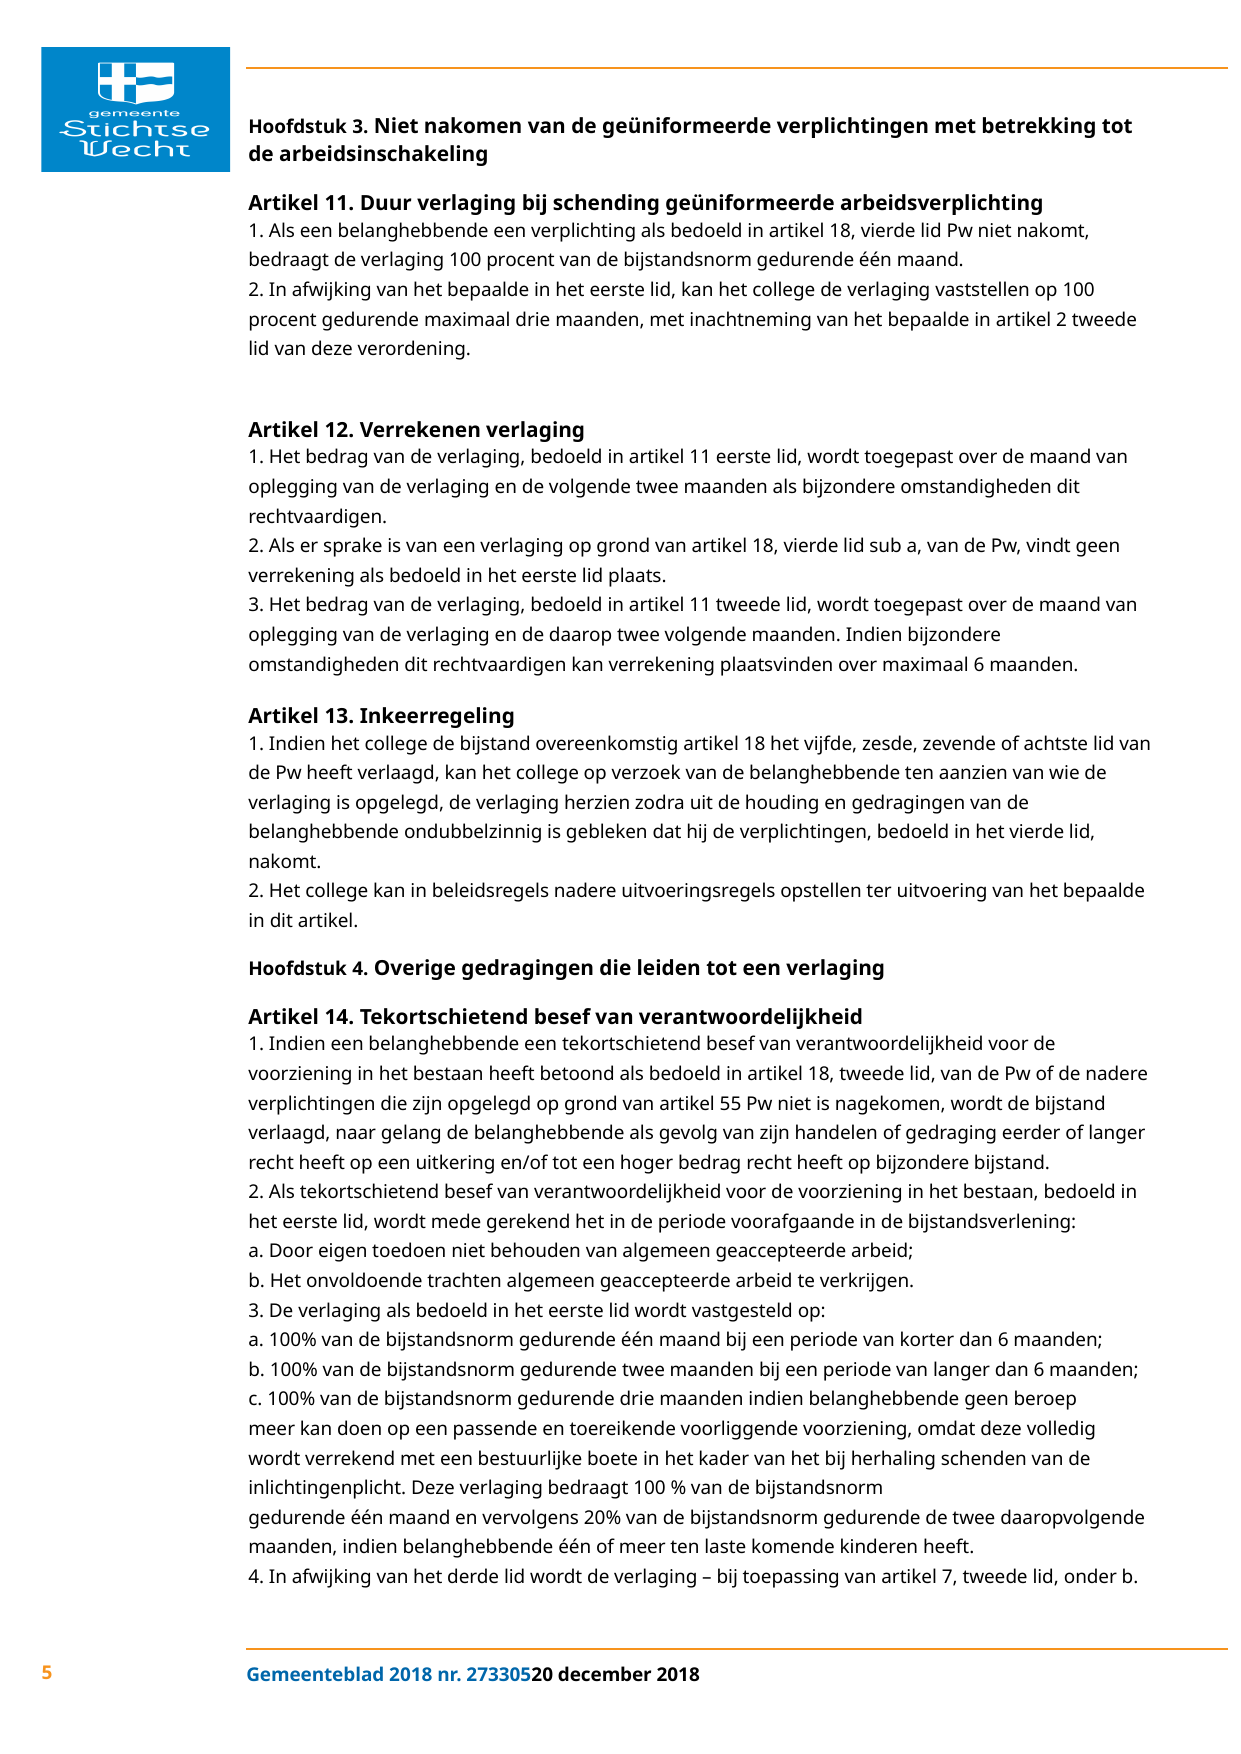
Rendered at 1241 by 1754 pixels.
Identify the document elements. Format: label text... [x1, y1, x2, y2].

picture [99, 63, 135, 101]
text a. 100% van de bijstandsnorm gedurende één maand bij een periode van korter dan 6 maanden; [248, 1326, 1152, 1352]
text 3. De verlaging als bedoeld in het eerste lid wordt vastgesteld op: [248, 1297, 1152, 1322]
text 2. Als er sprake is van een verlaging op grond van artikel 18, vierde lid sub a, van de Pw, vindt geen verrekening als bedoeld in het eerste lid plaats. [248, 532, 1152, 588]
text Hoofdstuk 4. Overige gedragingen die leiden tot een verlaging [248, 953, 1152, 981]
text Hoofdstuk 3. Niet nakomen van de geüniformeerde verplichtingen met betrekking tot de arbeidsinschakeling [248, 111, 1152, 168]
text 1. Indien een belanghebbende een tekortschietend besef van verantwoordelijkheid voor de voorziening in het bestaan heeft betoond als bedoeld in artikel 18, tweede lid, van de Pw of de nadere verplichtingen die zijn opgelegd op grond van artikel 55 Pw niet is nagekomen, wordt de bijstand verlaagd, naar gelang de belanghebbende als gevolg van zijn handelen of gedraging eerder of langer recht heeft op een uitkering en/of tot een hoger bedrag recht heeft op bijzondere bijstand. [248, 1031, 1152, 1174]
text 2. In afwijking van het bepaalde in het eerste lid, kan het college de verlaging vaststellen op 100 procent gedurende maximaal drie maanden, met inachtneming van het bepaalde in artikel 2 tweede lid van deze verordening. [248, 276, 1152, 361]
text b. 100% van de bijstandsnorm gedurende twee maanden bij een periode van langer dan 6 maanden; [248, 1356, 1152, 1382]
text meer kan doen op een passende en toereikende voorliggende voorziening, omdat deze volledig wordt verrekend met een bestuurlijke boete in het kader van het bij herhaling schenden van de inlichtingenplicht. Deze verlaging bedraagt 100 % van de bijstandsnorm [248, 1415, 1152, 1500]
text 3. Het bedrag van de verlaging, bedoeld in artikel 11 tweede lid, wordt toegepast over de maand van oplegging van de verlaging en de daarop twee volgende maanden. Indien bijzondere omstandigheden dit rechtvaardigen kan verrekening plaatsvinden over maximaal 6 maanden. [248, 592, 1152, 677]
text Artikel 12. Verrekenen verlaging [248, 415, 1152, 444]
text c. 100% van de bijstandsnorm gedurende drie maanden indien belanghebbende geen beroep [248, 1386, 1152, 1411]
text 2. Als tekortschietend besef van verantwoordelijkheid voor de voorziening in het bestaan, bedoeld in het eerste lid, wordt mede gerekend het in de periode voorafgaande in de bijstandsverlening: [248, 1178, 1152, 1234]
text Artikel 14. Tekortschietend besef van verantwoordelijkheid [248, 1002, 1152, 1031]
text 1. Indien het college de bijstand overeenkomstig artikel 18 het vijfde, zesde, zevende of achtste lid van de Pw heeft verlaagd, kan het college op verzoek van de belanghebbende ten aanzien van wie de verlaging is opgelegd, de verlaging herzien zodra uit de houding en gedragingen van de belanghebbende ondubbelzinnig is gebleken dat hij de verplichtingen, bedoeld in het vierde lid, nakomt. [248, 730, 1152, 874]
text 4. In afwijking van het derde lid wordt de verlaging – bij toepassing van artikel 7, tweede lid, onder b. [248, 1563, 1152, 1589]
text b. Het onvoldoende trachten algemeen geaccepteerde arbeid te verkrijgen. [248, 1267, 1152, 1293]
text Artikel 11. Duur verlaging bij schending geüniformeerde arbeidsverplichting [248, 188, 1152, 217]
text 2. Het college kan in beleidsregels nadere uitvoeringsregels opstellen ter uitvoering van het bepaalde in dit artikel. [248, 878, 1152, 933]
text gedurende één maand en vervolgens 20% van de bijstandsnorm gedurende de twee daaropvolgende maanden, indien belanghebbende één of meer ten laste komende kinderen heeft. [248, 1504, 1152, 1559]
text 1. Als een belanghebbende een verplichting als bedoeld in artikel 18, vierde lid Pw niet nakomt, bedraagt de verlaging 100 procent van de bijstandsnorm gedurende één maand. [248, 217, 1152, 272]
text Artikel 13. Inkeerregeling [248, 701, 1152, 730]
text 1. Het bedrag van de verlaging, bedoeld in artikel 11 eerste lid, wordt toegepast over de maand van oplegging van de verlaging en de volgende twee maanden als bijzondere omstandigheden dit rechtvaardigen. [248, 444, 1152, 529]
picture [137, 63, 174, 103]
text a. Door eigen toedoen niet behouden van algemeen geaccepteerde arbeid; [248, 1238, 1152, 1263]
